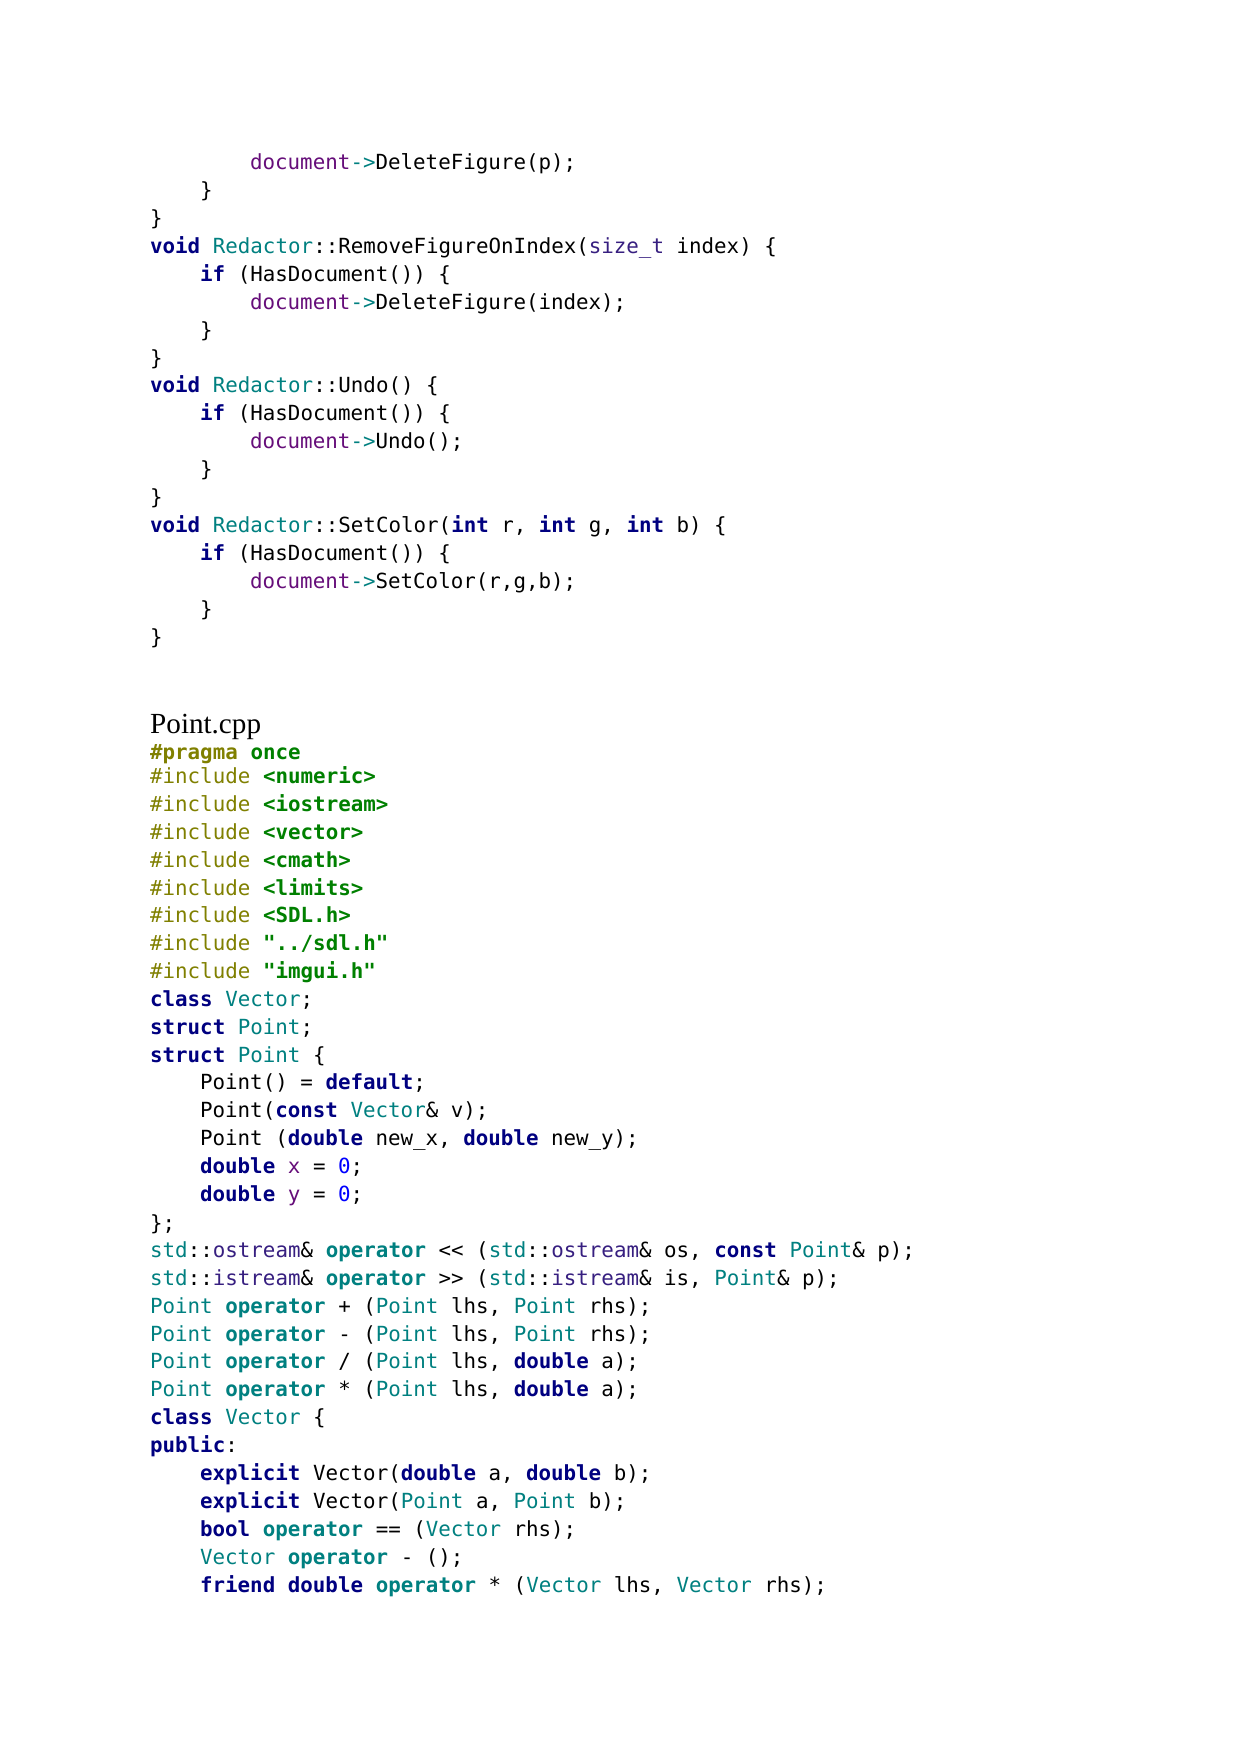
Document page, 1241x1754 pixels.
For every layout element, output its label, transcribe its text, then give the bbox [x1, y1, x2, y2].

text #pragma once [150, 740, 1090, 764]
text #include <cmath> [150, 848, 1090, 872]
text document->SetColor(r,g,b); [150, 569, 1090, 593]
text if (HasDocument()) { [150, 401, 1090, 426]
text if (HasDocument()) { [150, 541, 1090, 565]
text Point operator + (Point lhs, Point rhs); [150, 1294, 1090, 1318]
text double y = 0; [150, 1182, 1090, 1207]
text #include "imgui.h" [150, 959, 1090, 983]
text } [150, 457, 1090, 482]
text #include <limits> [150, 876, 1090, 900]
text Point operator - (Point lhs, Point rhs); [150, 1322, 1090, 1346]
text Point(const Vector& v); [150, 1098, 1090, 1123]
text } [150, 597, 1090, 621]
text } [150, 318, 1090, 342]
text } [150, 625, 1090, 649]
text } [150, 178, 1090, 202]
text } [150, 485, 1090, 510]
text Point() = default; [150, 1070, 1090, 1095]
text friend double operator * (Vector lhs, Vector rhs); [150, 1573, 1090, 1597]
text std::istream& operator >> (std::istream& is, Point& p); [150, 1266, 1090, 1290]
text class Vector; [150, 987, 1090, 1011]
text }; [150, 1211, 1090, 1235]
text Point (double new_x, double new_y); [150, 1126, 1090, 1151]
text #include <vector> [150, 820, 1090, 844]
text struct Point { [150, 1043, 1090, 1067]
text Point operator * (Point lhs, double a); [150, 1377, 1090, 1402]
text document->DeleteFigure(p); [150, 150, 1090, 174]
text Vector operator - (); [150, 1545, 1090, 1569]
text if (HasDocument()) { [150, 262, 1090, 286]
text struct Point; [150, 1015, 1090, 1039]
text bool operator == (Vector rhs); [150, 1517, 1090, 1541]
text #include <iostream> [150, 792, 1090, 817]
text class Vector { [150, 1405, 1090, 1429]
text #include <SDL.h> [150, 903, 1090, 928]
text } [150, 346, 1090, 370]
text double x = 0; [150, 1154, 1090, 1179]
text void Redactor::Undo() { [150, 373, 1090, 398]
text Point operator / (Point lhs, double a); [150, 1349, 1090, 1374]
text Point.cpp [150, 707, 1090, 740]
text document->Undo(); [150, 429, 1090, 454]
text void Redactor::RemoveFigureOnIndex(size_t index) { [150, 234, 1090, 258]
text void Redactor::SetColor(int r, int g, int b) { [150, 513, 1090, 537]
text std::ostream& operator << (std::ostream& os, const Point& p); [150, 1238, 1090, 1263]
text #include <numeric> [150, 764, 1090, 789]
text } [150, 206, 1090, 230]
text explicit Vector(double a, double b); [150, 1461, 1090, 1485]
text explicit Vector(Point a, Point b); [150, 1489, 1090, 1513]
text document->DeleteFigure(index); [150, 290, 1090, 314]
text #include "../sdl.h" [150, 931, 1090, 956]
text public: [150, 1433, 1090, 1457]
